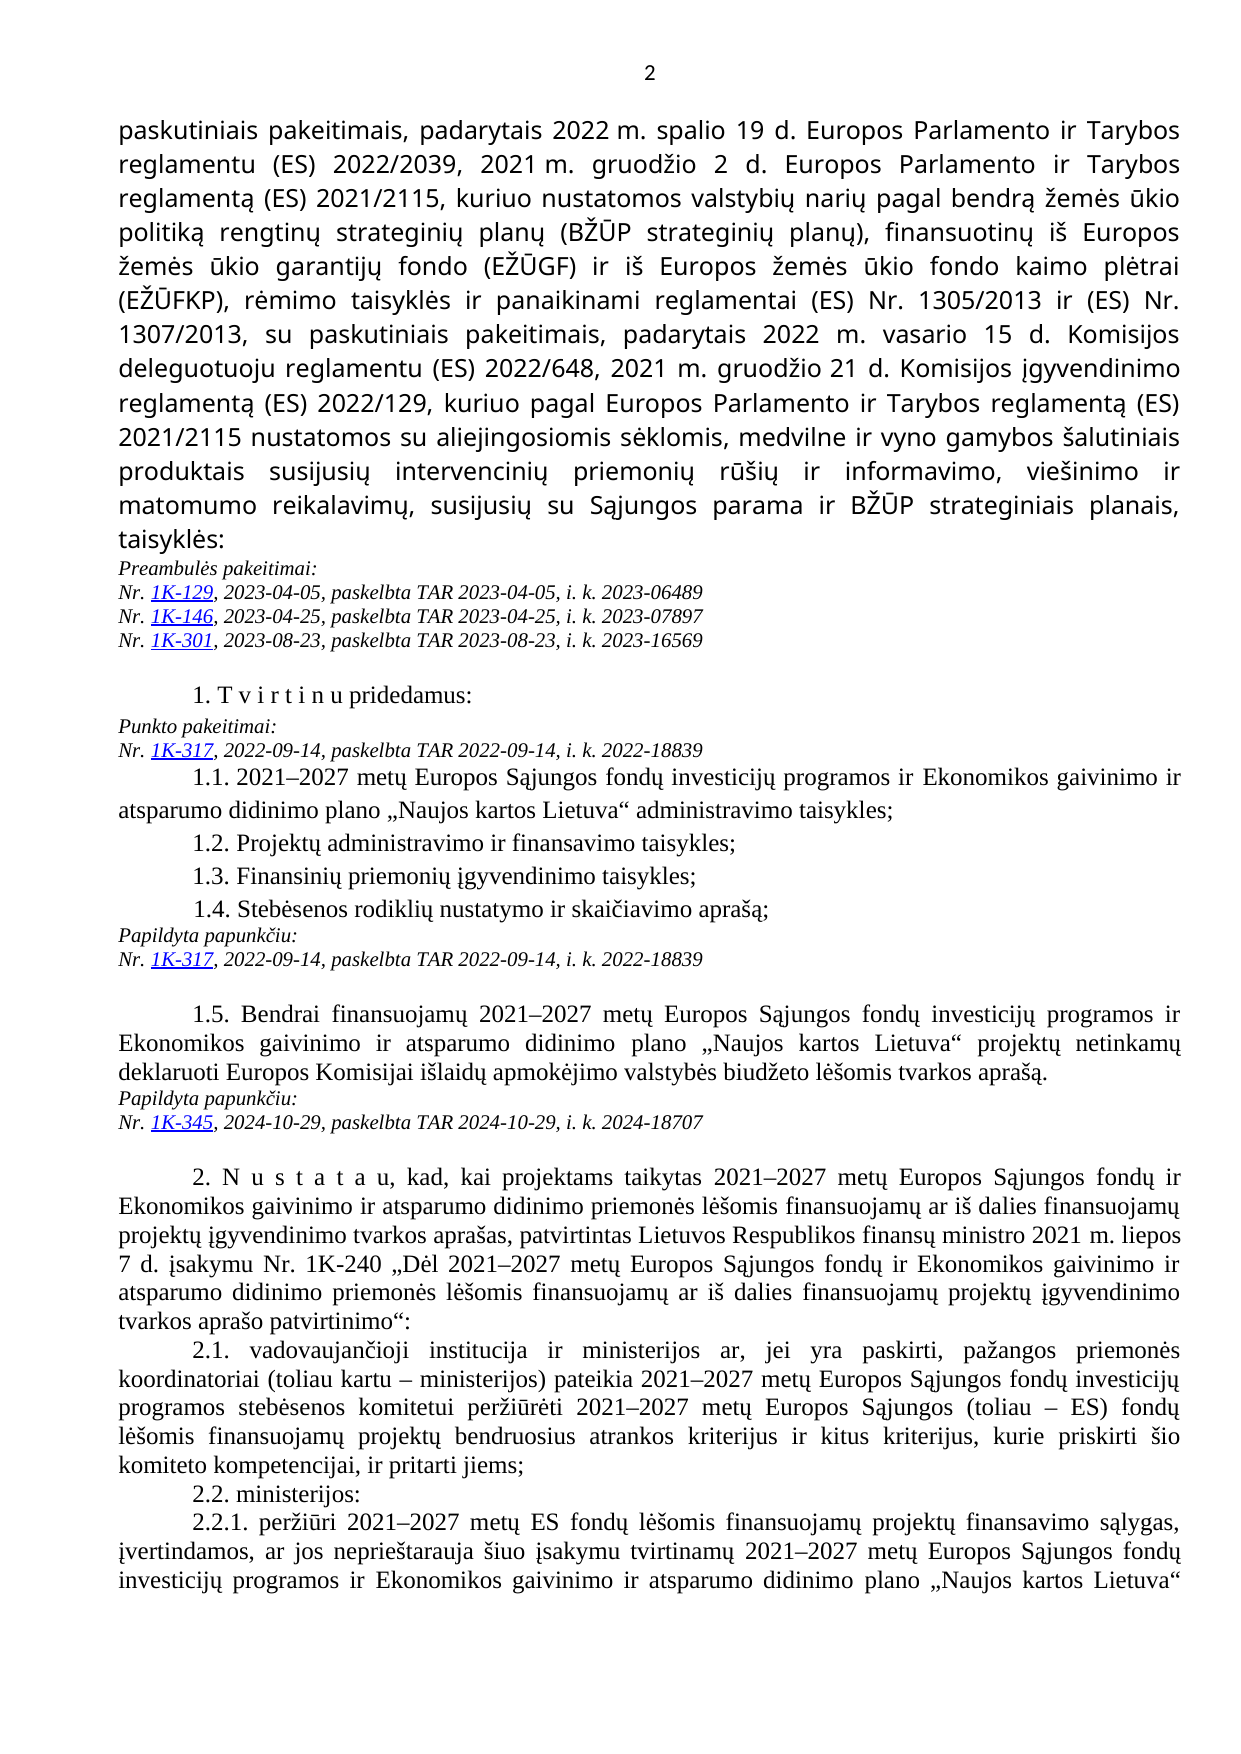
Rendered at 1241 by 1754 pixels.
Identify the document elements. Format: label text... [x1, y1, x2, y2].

text 2. N u s t a t a u, kad, kai projektams taikytas 2021–2027 metų Europos Sąjungos fondų ir Ekonomikos gaivinimo ir atsparumo didinimo priemonės lėšomis finansuojamų ar iš dalies finansuojamų projektų įgyvendinimo tvarkos aprašas, patvirtintas Lietuvos Respublikos finansų ministro 2021 m. liepos 7 d. įsakymu Nr. 1K-240 „Dėl 2021–2027 metų Europos Sąjungos fondų ir Ekonomikos gaivinimo ir atsparumo didinimo priemonės lėšomis finansuojamų ar iš dalies finansuojamų projektų įgyvendinimo tvarkos aprašo patvirtinimo“: [118, 1162, 1181, 1335]
text Nr. 1K-146, 2023-04-25, paskelbta TAR 2023-04-25, i. k. 2023-07897 [118, 604, 1181, 628]
text Punkto pakeitimai: [118, 713, 1181, 738]
text 1.3. Finansinių priemonių įgyvendinimo taisykles; [192, 861, 1181, 889]
text 1.2. Projektų administravimo ir finansavimo taisykles; [192, 828, 1181, 856]
text Nr. 1K-301, 2023-08-23, paskelbta TAR 2023-08-23, i. k. 2023-16569 [118, 628, 1181, 652]
text 2.2.1. peržiūri 2021–2027 metų ES fondų lėšomis finansuojamų projektų finansavimo sąlygas, įvertindamos, ar jos neprieštarauja šiuo įsakymu tvirtinamų 2021–2027 metų Europos Sąjungos fondų investicijų programos ir Ekonomikos gaivinimo ir atsparumo didinimo plano „Naujos kartos Lietuva“ [118, 1507, 1181, 1594]
text Nr. 1K-345, 2024-10-29, paskelbta TAR 2024-10-29, i. k. 2024-18707 [118, 1110, 1181, 1134]
text Papildyta papunkčiu: [118, 922, 1181, 947]
text 2.2. ministerijos: [118, 1479, 1181, 1507]
text Nr. 1K-317, 2022-09-14, paskelbta TAR 2022-09-14, i. k. 2022-18839 [118, 738, 1181, 762]
text Papildyta papunkčiu: [118, 1086, 1181, 1110]
text 1.5. Bendrai finansuojamų 2021–2027 metų Europos Sąjungos fondų investicijų programos ir Ekonomikos gaivinimo ir atsparumo didinimo plano „Naujos kartos Lietuva“ projektų netinkamų deklaruoti Europos Komisijai išlaidų apmokėjimo valstybės biudžeto lėšomis tvarkos aprašą. [118, 999, 1181, 1086]
text Nr. 1K-129, 2023-04-05, paskelbta TAR 2023-04-05, i. k. 2023-06489 [118, 579, 1181, 604]
text Nr. 1K-317, 2022-09-14, paskelbta TAR 2022-09-14, i. k. 2022-18839 [118, 947, 1181, 971]
text paskutiniais pakeitimais, padarytais 2022 m. spalio 19 d. Europos Parlamento ir Tarybos reglamentu (ES) 2022/2039, 2021 m. gruodžio 2 d. Europos Parlamento ir Tarybos reglamentą (ES) 2021/2115, kuriuo nustatomos valstybių narių pagal bendrą žemės ūkio politiką rengtinų strateginių planų (BŽŪP strateginių planų), finansuotinų iš Europos žemės ūkio garantijų fondo (EŽŪGF) ir iš Europos žemės ūkio fondo kaimo plėtrai (EŽŪFKP), rėmimo taisyklės ir panaikinami reglamentai (ES) Nr. 1305/2013 ir (ES) Nr. 1307/2013, su paskutiniais pakeitimais, padarytais 2022 m. vasario 15 d. Komisijos deleguotuoju reglamentu (ES) 2022/648, 2021 m. gruodžio 21 d. Komisijos įgyvendinimo reglamentą (ES) 2022/129, kuriuo pagal Europos Parlamento ir Tarybos reglamentą (ES) 2021/2115 nustatomos su aliejingosiomis sėklomis, medvilne ir vyno gamybos šalutiniais produktais susijusių intervencinių priemonių rūšių ir informavimo, viešinimo ir matomumo reikalavimų, susijusių su Sąjungos parama ir BŽŪP strateginiais planais, taisyklės: [118, 113, 1181, 556]
text 1.1. 2021–2027 metų Europos Sąjungos fondų investicijų programos ir Ekonomikos gaivinimo ir atsparumo didinimo plano „Naujos kartos Lietuva“ administravimo taisykles; [118, 762, 1181, 823]
text 2.1. vadovaujančioji institucija ir ministerijos ar, jei yra paskirti, pažangos priemonės koordinatoriai (toliau kartu – ministerijos) pateikia 2021–2027 metų Europos Sąjungos fondų investicijų programos stebėsenos komitetui peržiūrėti 2021–2027 metų Europos Sąjungos (toliau – ES) fondų lėšomis finansuojamų projektų bendruosius atrankos kriterijus ir kitus kriterijus, kurie priskirti šio komiteto kompetencijai, ir pritarti jiems; [118, 1335, 1181, 1479]
text 1.4. Stebėsenos rodiklių nustatymo ir skaičiavimo aprašą; [118, 894, 1181, 922]
text Preambulės pakeitimai: [118, 556, 1181, 579]
text 1. T v i r t i n u pridedamus: [192, 681, 1181, 709]
